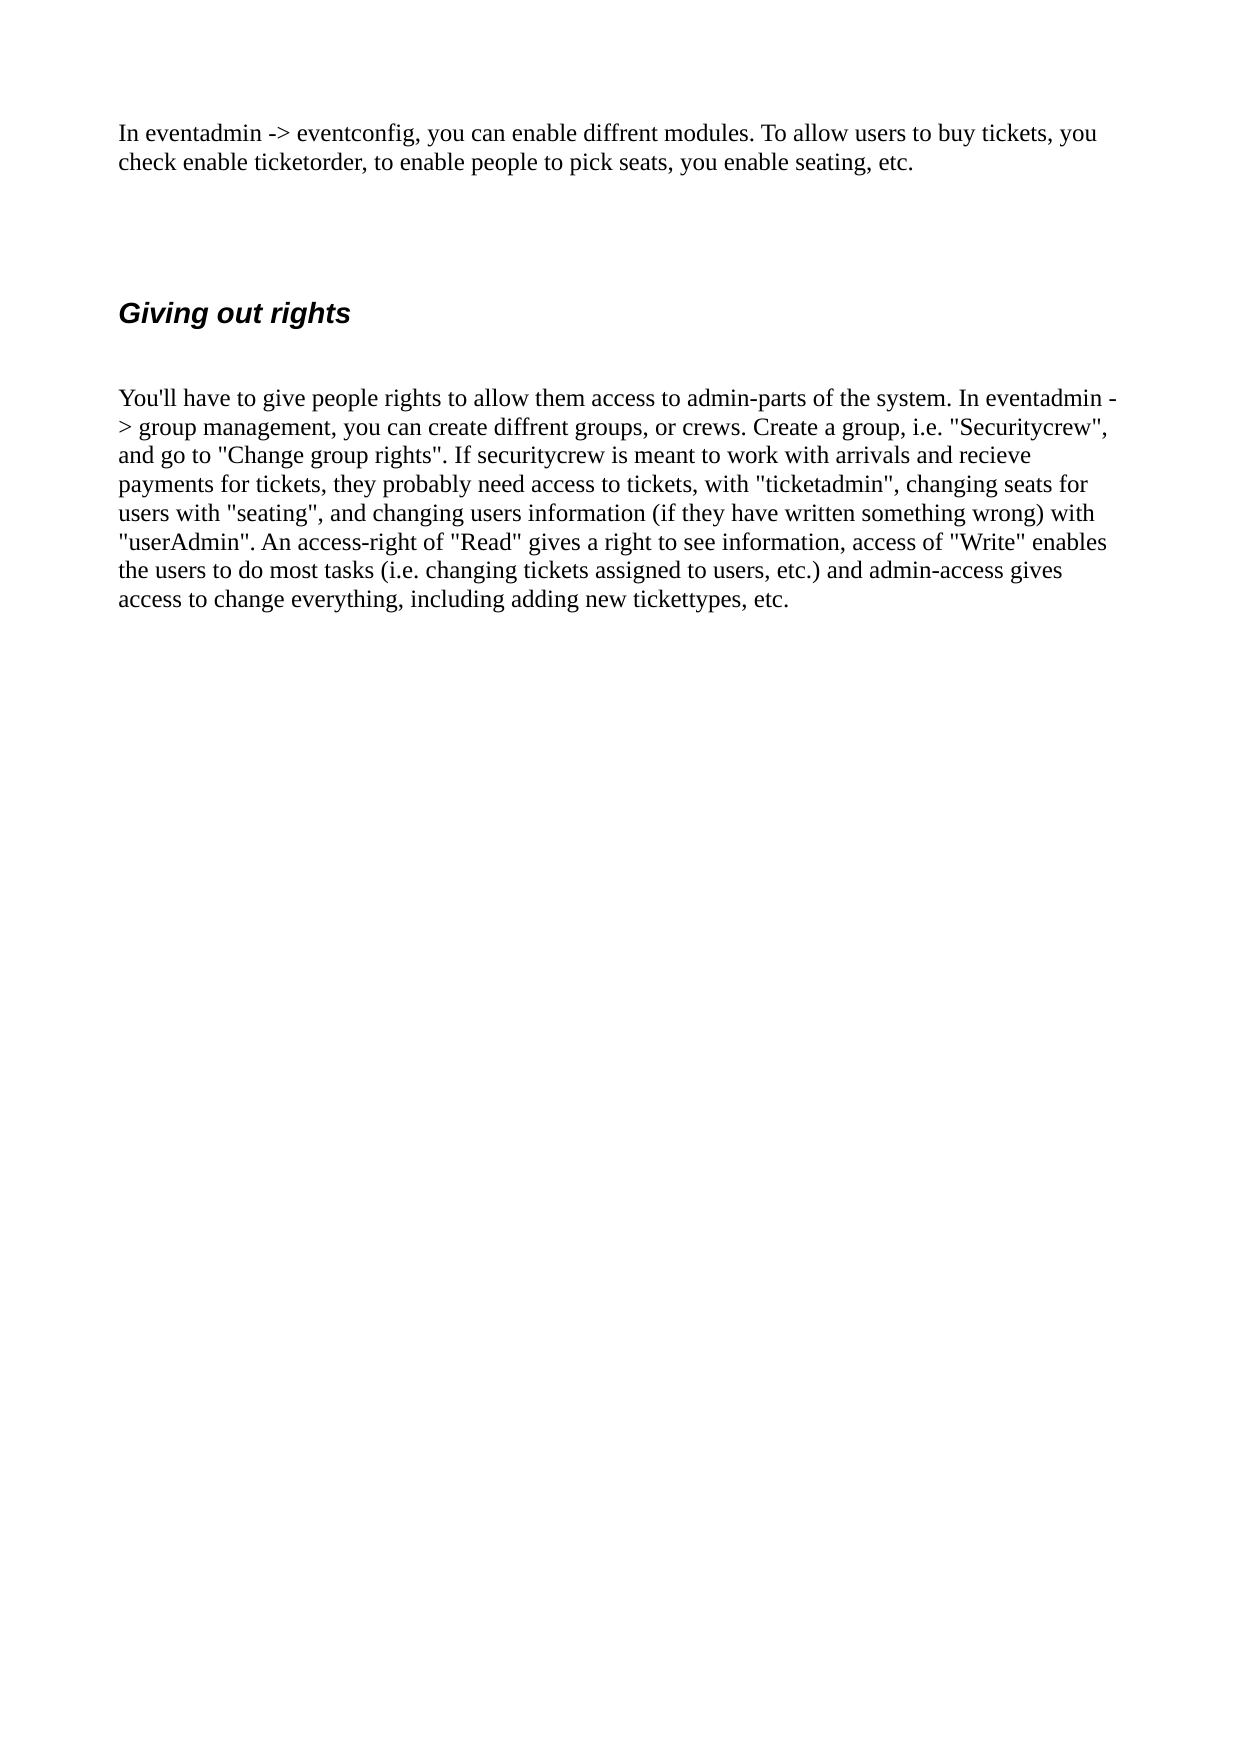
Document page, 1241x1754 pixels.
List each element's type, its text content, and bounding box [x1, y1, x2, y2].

text You'll have to give people rights to allow them access to admin-parts of the system. In eventadmin -> group management, you can create diffrent groups, or crews. Create a group, i.e. "Securitycrew", and go to "Change group rights". If securitycrew is meant to work with arrivals and recieve payments for tickets, they probably need access to tickets, with "ticketadmin", changing seats for users with "seating", and changing users information (if they have written something wrong) with "userAdmin". An access-right of "Read" gives a right to see information, access of "Write" enables the users to do most tasks (i.e. changing tickets assigned to users, etc.) and admin-access gives access to change everything, including adding new tickettypes, etc. [118, 383, 1122, 613]
subtitle Giving out rights [118, 296, 1122, 329]
text In eventadmin -> eventconfig, you can enable diffrent modules. To allow users to buy tickets, you check enable ticketorder, to enable people to pick seats, you enable seating, etc. [118, 118, 1122, 176]
